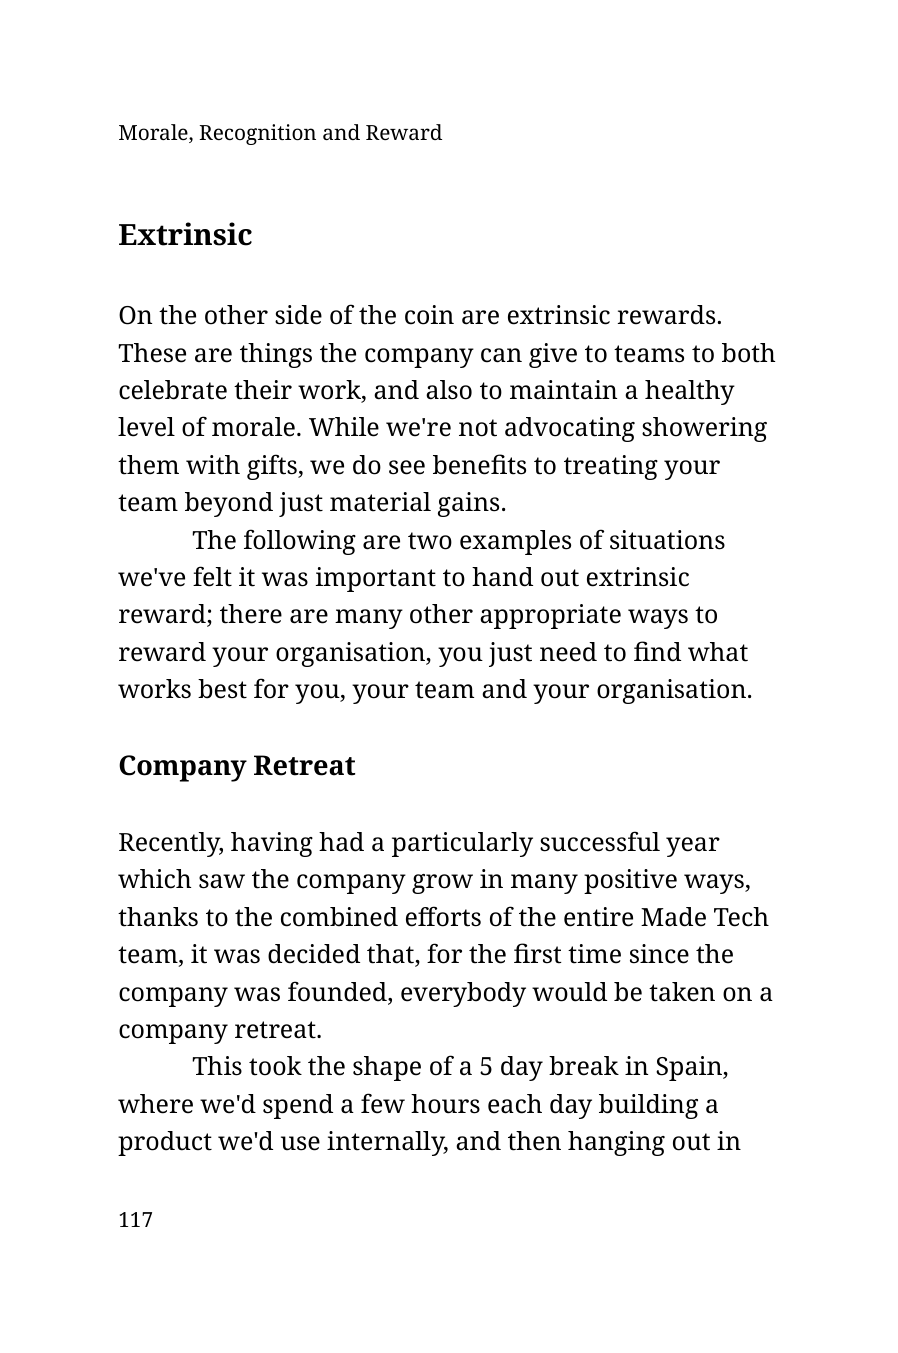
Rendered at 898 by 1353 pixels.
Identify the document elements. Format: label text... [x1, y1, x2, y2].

text On the other side of the coin are extrinsic rewards. These are things the company can give to teams to both celebrate their work, and also to maintain a healthy level of morale. While we're not advocating showering them with gifts, we do see benefits to treating your team beyond just material gains. [118, 298, 779, 519]
text This took the shape of a 5 day break in Spain, where we'd spend a few hours each day building a product we'd use internally, and then hanging out in [118, 1049, 779, 1158]
subtitle Extrinsic [118, 214, 779, 254]
subtitle Company Retreat [118, 747, 779, 783]
text Recently, having had a particularly successful year which saw the company grow in many positive ways, thanks to the combined efforts of the entire Made Tech team, it was decided that, for the first time since the company was founded, everybody would be taken on a company retreat. [118, 824, 779, 1046]
text The following are two examples of situations we've felt it was important to hand out extrinsic reward; there are many other appropriate ways to reward your organisation, you just need to find what works best for you, your team and your organisation. [118, 522, 779, 706]
